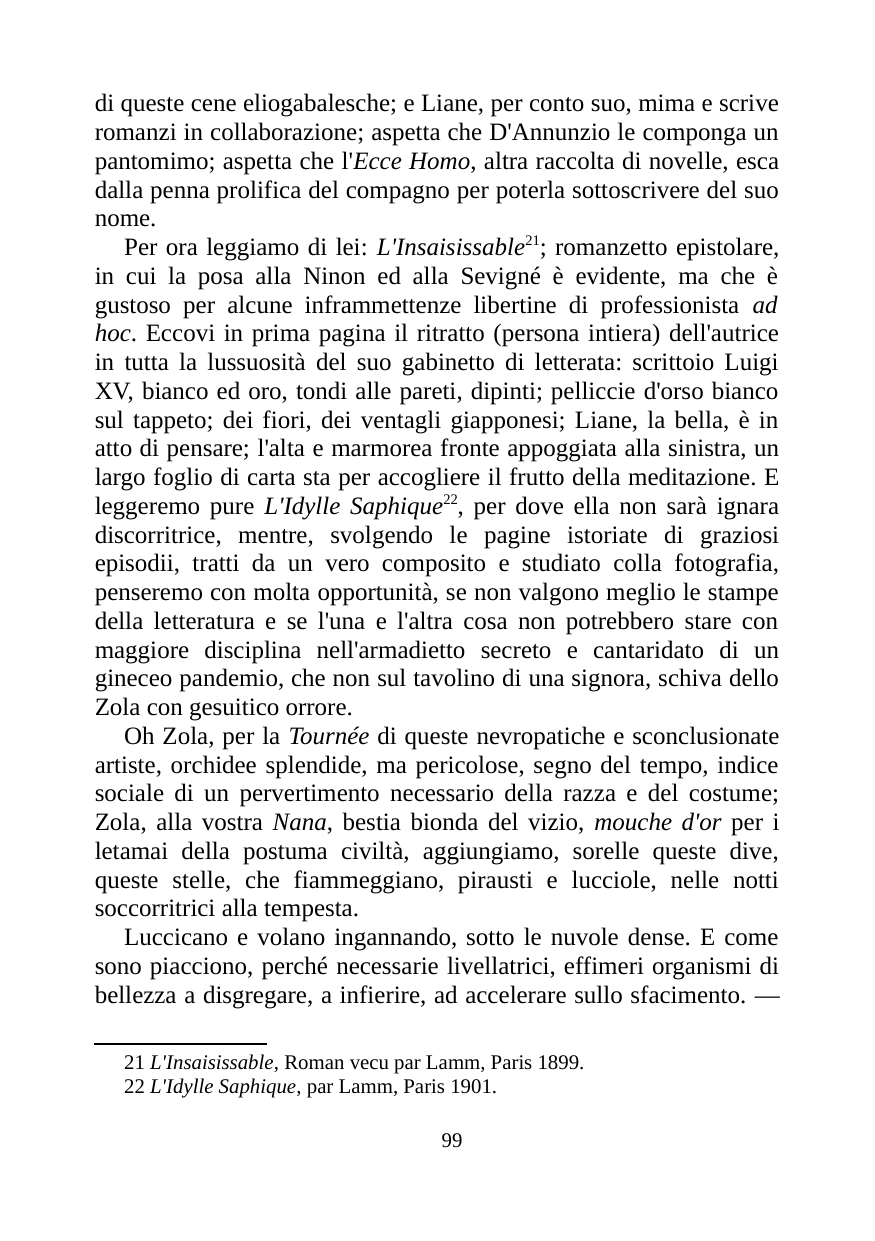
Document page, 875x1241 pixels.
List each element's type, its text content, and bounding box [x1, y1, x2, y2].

text L'Idylle Saphique, par Lamm, Paris 1901. [94, 1074, 779, 1098]
text L'Insaisissable, Roman vecu par Lamm, Paris 1899. [94, 1050, 779, 1074]
text Oh Zola, per la Tournée di queste nevropatiche e sconclusionate artiste, orchidee splendide, ma pericolose, segno del tempo, indice sociale di un pervertimento necessario della razza e del costume; Zola, alla vostra Nana, bestia bionda del vizio, mouche d'or per i letamai della postuma civiltà, aggiungiamo, sorelle queste dive, queste stelle, che fiammeggiano, pirausti e lucciole, nelle notti soccorritrici alla tempesta. [94, 721, 779, 922]
text Luccicano e volano ingannando, sotto le nuvole dense. E come sono piacciono, perché necessarie livellatrici, effimeri organismi di bellezza a disgregare, a infierire, ad accelerare sullo sfacimento. — [94, 922, 779, 1008]
text Per ora leggiamo di lei: L'Insaisissable; romanzetto epistolare, in cui la posa alla Ninon ed alla Sevigné è evidente, ma che è gustoso per alcune inframmettenze libertine di professionista ad hoc. Eccovi in prima pagina il ritratto (persona intiera) dell'autrice in tutta la lussuosità del suo gabinetto di letterata: scrittoio Luigi XV, bianco ed oro, tondi alle pareti, dipinti; pelliccie d'orso bianco sul tappeto; dei fiori, dei ventagli giapponesi; Liane, la bella, è in atto di pensare; l'alta e marmorea fronte appoggiata alla sinistra, un largo foglio di carta sta per accogliere il frutto della meditazione. E leggeremo pure L'Idylle Saphique, per dove ella non sarà ignara discorritrice, mentre, svolgendo le pagine istoriate di graziosi episodii, tratti da un vero composito e studiato colla fotografia, penseremo con molta opportunità, se non valgono meglio le stampe della letteratura e se l'una e l'altra cosa non potrebbero stare con maggiore disciplina nell'armadietto secreto e cantaridato di un gineceo pandemio, che non sul tavolino di una signora, schiva dello Zola con gesuitico orrore. [94, 232, 779, 721]
text di queste cene eliogabalesche; e Liane, per conto suo, mima e scrive romanzi in collaborazione; aspetta che D'Annunzio le componga un pantomimo; aspetta che l'Ecce Homo, altra raccolta di novelle, esca dalla penna prolifica del compagno per poterla sottoscrivere del suo nome. [94, 88, 779, 232]
